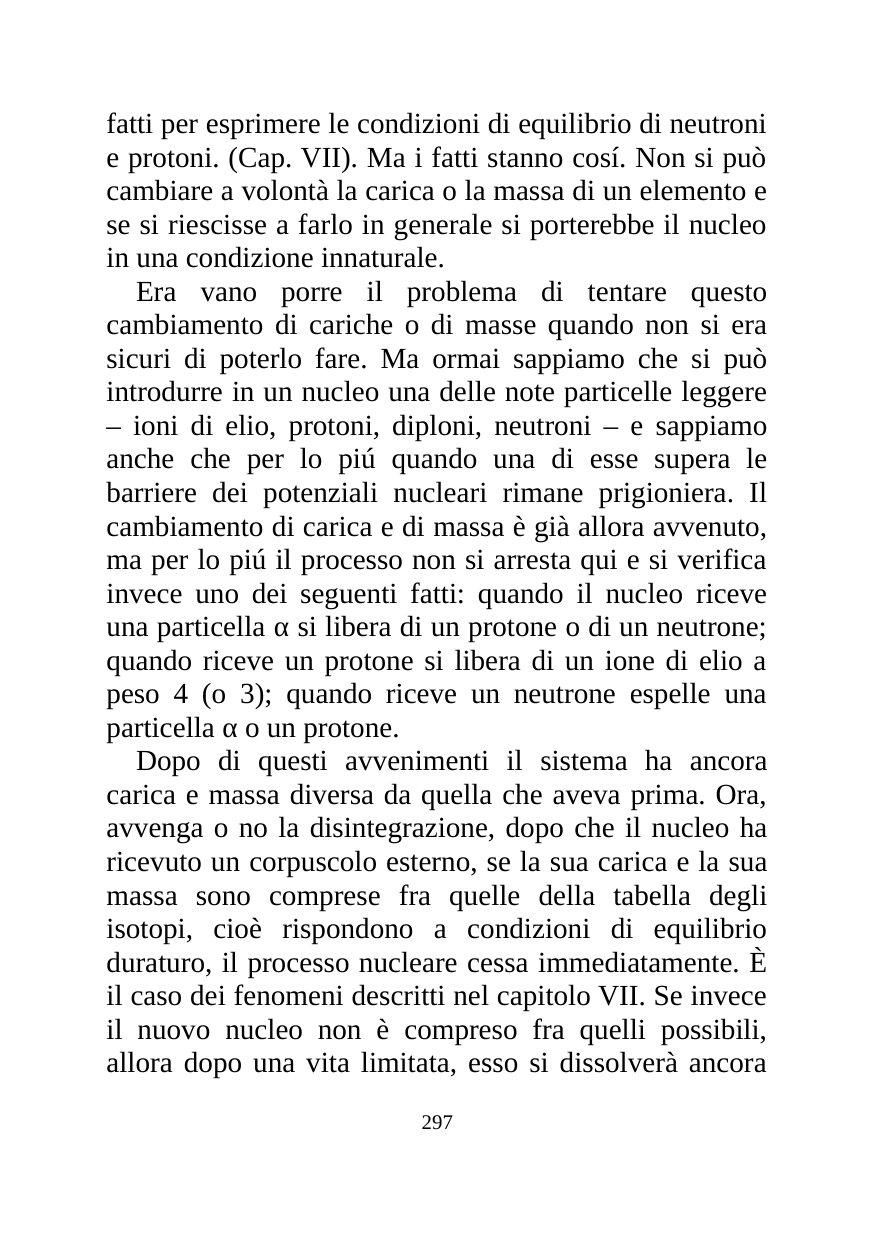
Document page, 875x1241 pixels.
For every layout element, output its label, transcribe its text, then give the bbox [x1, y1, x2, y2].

text fatti per esprimere le condizioni di equilibrio di neutroni e protoni. (Cap. VII). Ma i fatti stanno cosí. Non si può cambiare a volontà la carica o la massa di un elemento e se si riescisse a farlo in generale si porterebbe il nucleo in una condizione innaturale. [106, 106, 768, 274]
text Dopo di questi avvenimenti il sistema ha ancora carica e massa diversa da quella che aveva prima. Ora, avvenga o no la disintegrazione, dopo che il nucleo ha ricevuto un corpuscolo esterno, se la sua carica e la sua massa sono comprese fra quelle della tabella degli isotopi, cioè rispondono a condizioni di equilibrio duraturo, il processo nucleare cessa immediatamente. È il caso dei fenomeni descritti nel capitolo VII. Se invece il nuovo nucleo non è compreso fra quelli possibili, allora dopo una vita limitata, esso si dissolverà ancora [106, 743, 768, 1079]
text Era vano porre il problema di tentare questo cambiamento di cariche o di masse quando non si era sicuri di poterlo fare. Ma ormai sappiamo che si può introdurre in un nucleo una delle note particelle leggere – ioni di elio, protoni, diploni, neutroni – e sappiamo anche che per lo piú quando una di esse supera le barriere dei potenziali nucleari rimane prigioniera. Il cambiamento di carica e di massa è già allora avvenuto, ma per lo piú il processo non si arresta qui e si verifica invece uno dei seguenti fatti: quando il nucleo riceve una particella α si libera di un protone o di un neutrone; quando riceve un protone si libera di un ione di elio a peso 4 (o 3); quando riceve un neutrone espelle una particella α o un protone. [106, 274, 768, 743]
